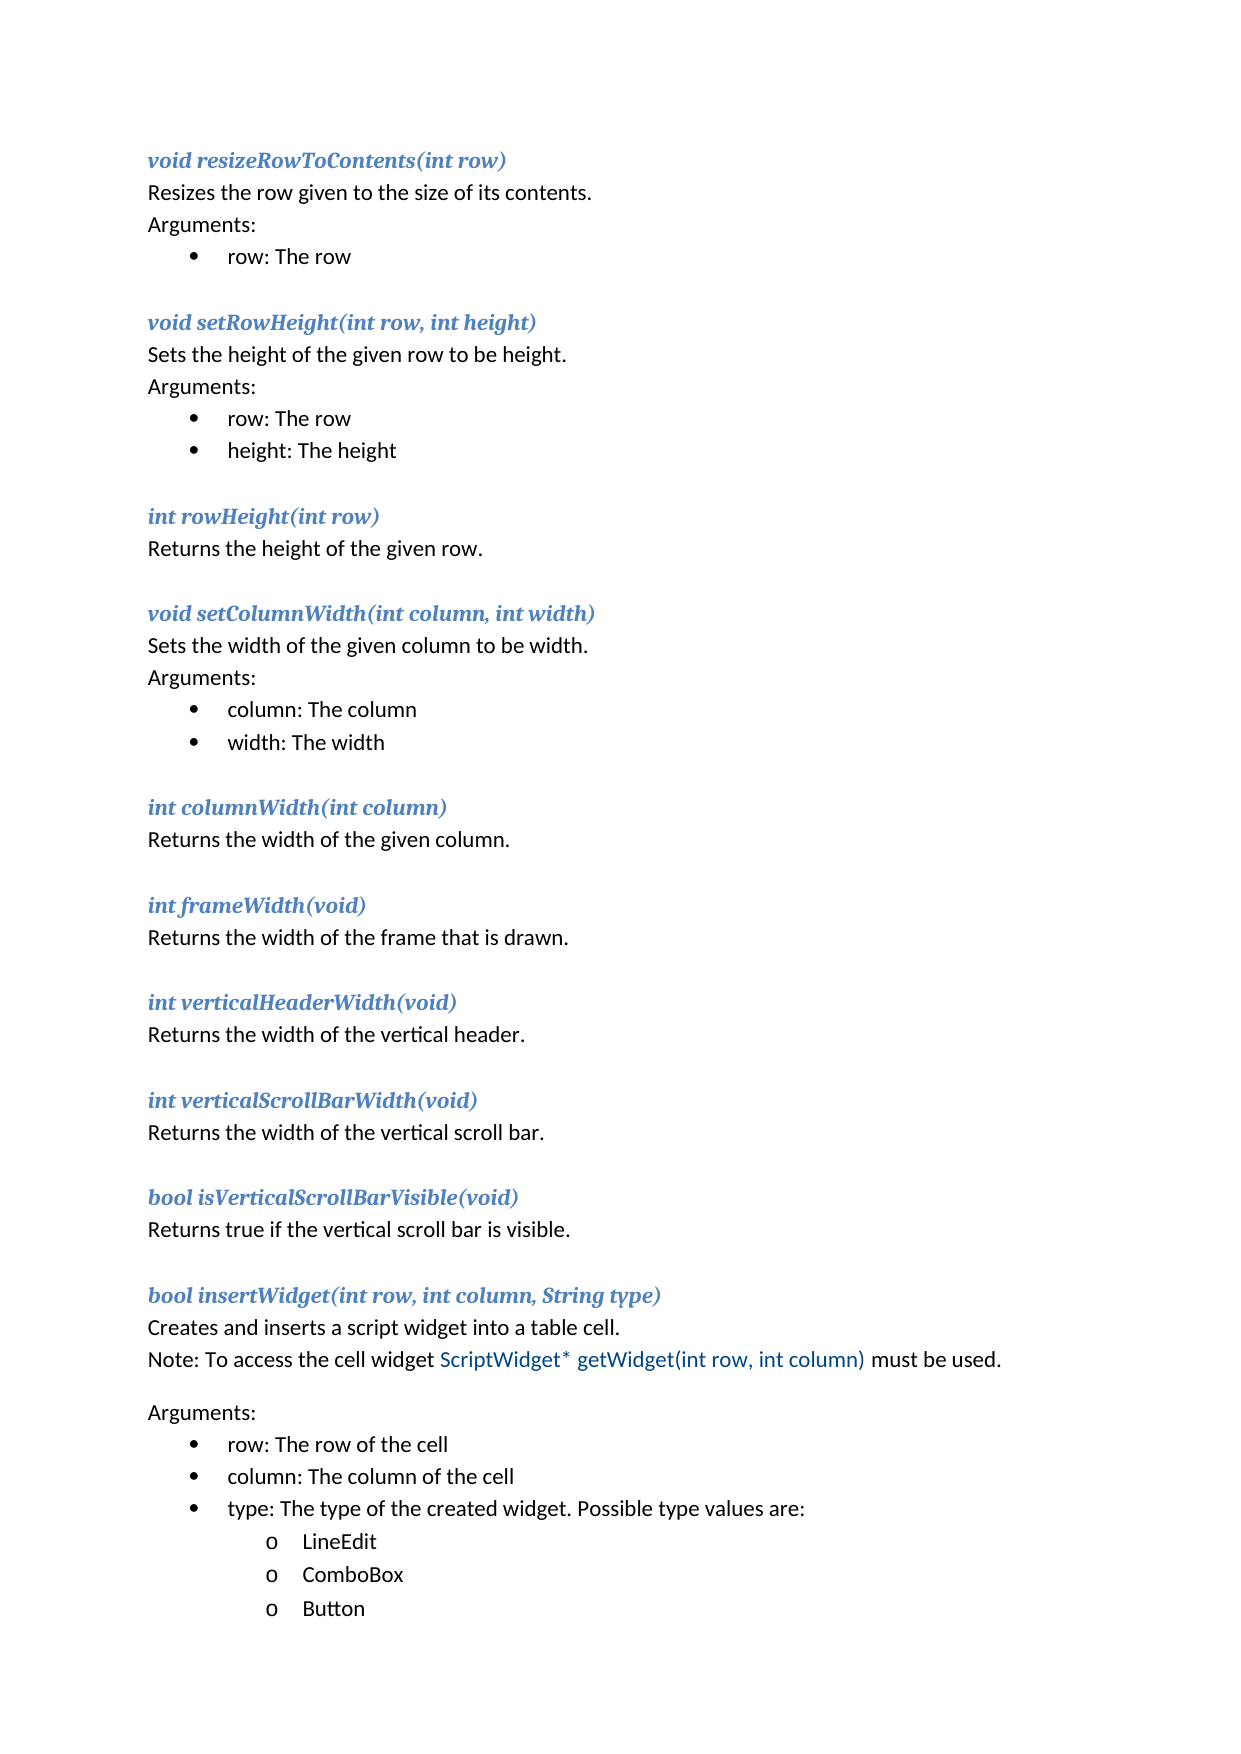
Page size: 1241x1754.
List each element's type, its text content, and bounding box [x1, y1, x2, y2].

text Returns the width of the given column. [148, 825, 1093, 853]
text Returns true if the vertical scroll bar is visible. [148, 1215, 1093, 1243]
subtitle int verticalHeaderWidth(void) [148, 990, 1093, 1016]
list column: The column of the cell [190, 1462, 1093, 1490]
subtitle void resizeRowToContents(int row) [148, 148, 1093, 174]
list ComboBox [265, 1560, 1093, 1589]
list type: The type of the created widget. Possible type values are: [190, 1494, 1093, 1523]
text Arguments: [148, 1398, 1093, 1426]
list height: The height [190, 436, 1093, 464]
text Returns the height of the given row. [148, 534, 1093, 562]
text Returns the width of the frame that is drawn. [148, 923, 1093, 951]
text Arguments: [148, 663, 1093, 691]
subtitle bool isVerticalScrollBarVisible(void) [148, 1185, 1093, 1211]
list Button [265, 1594, 1093, 1623]
list row: The row of the cell [190, 1430, 1093, 1458]
list row: The row [190, 404, 1093, 432]
list LineEdit [265, 1527, 1093, 1556]
text Sets the height of the given row to be height. [148, 340, 1093, 368]
subtitle int rowHeight(int row) [148, 503, 1093, 530]
list row: The row [190, 242, 1093, 270]
subtitle void setRowHeight(int row, int height) [148, 309, 1093, 336]
text Note: To access the cell widget ScriptWidget* getWidget(int row, int column) must be used. [148, 1345, 1093, 1373]
subtitle int verticalScrollBarWidth(void) [148, 1088, 1093, 1114]
subtitle bool insertWidget(int row, int column, String type) [148, 1283, 1093, 1309]
text Returns the width of the vertical header. [148, 1020, 1093, 1048]
text Resizes the row given to the size of its contents. [148, 178, 1093, 206]
text Arguments: [148, 372, 1093, 400]
list column: The column [190, 696, 1093, 724]
text Sets the width of the given column to be width. [148, 631, 1093, 659]
subtitle int frameWidth(void) [148, 893, 1093, 919]
text Arguments: [148, 210, 1093, 238]
text Returns the width of the vertical scroll bar. [148, 1118, 1093, 1146]
subtitle void setColumnWidth(int column, int width) [148, 601, 1093, 627]
subtitle int columnWidth(int column) [148, 795, 1093, 821]
list width: The width [190, 728, 1093, 756]
text Creates and inserts a script widget into a table cell. [148, 1313, 1093, 1341]
